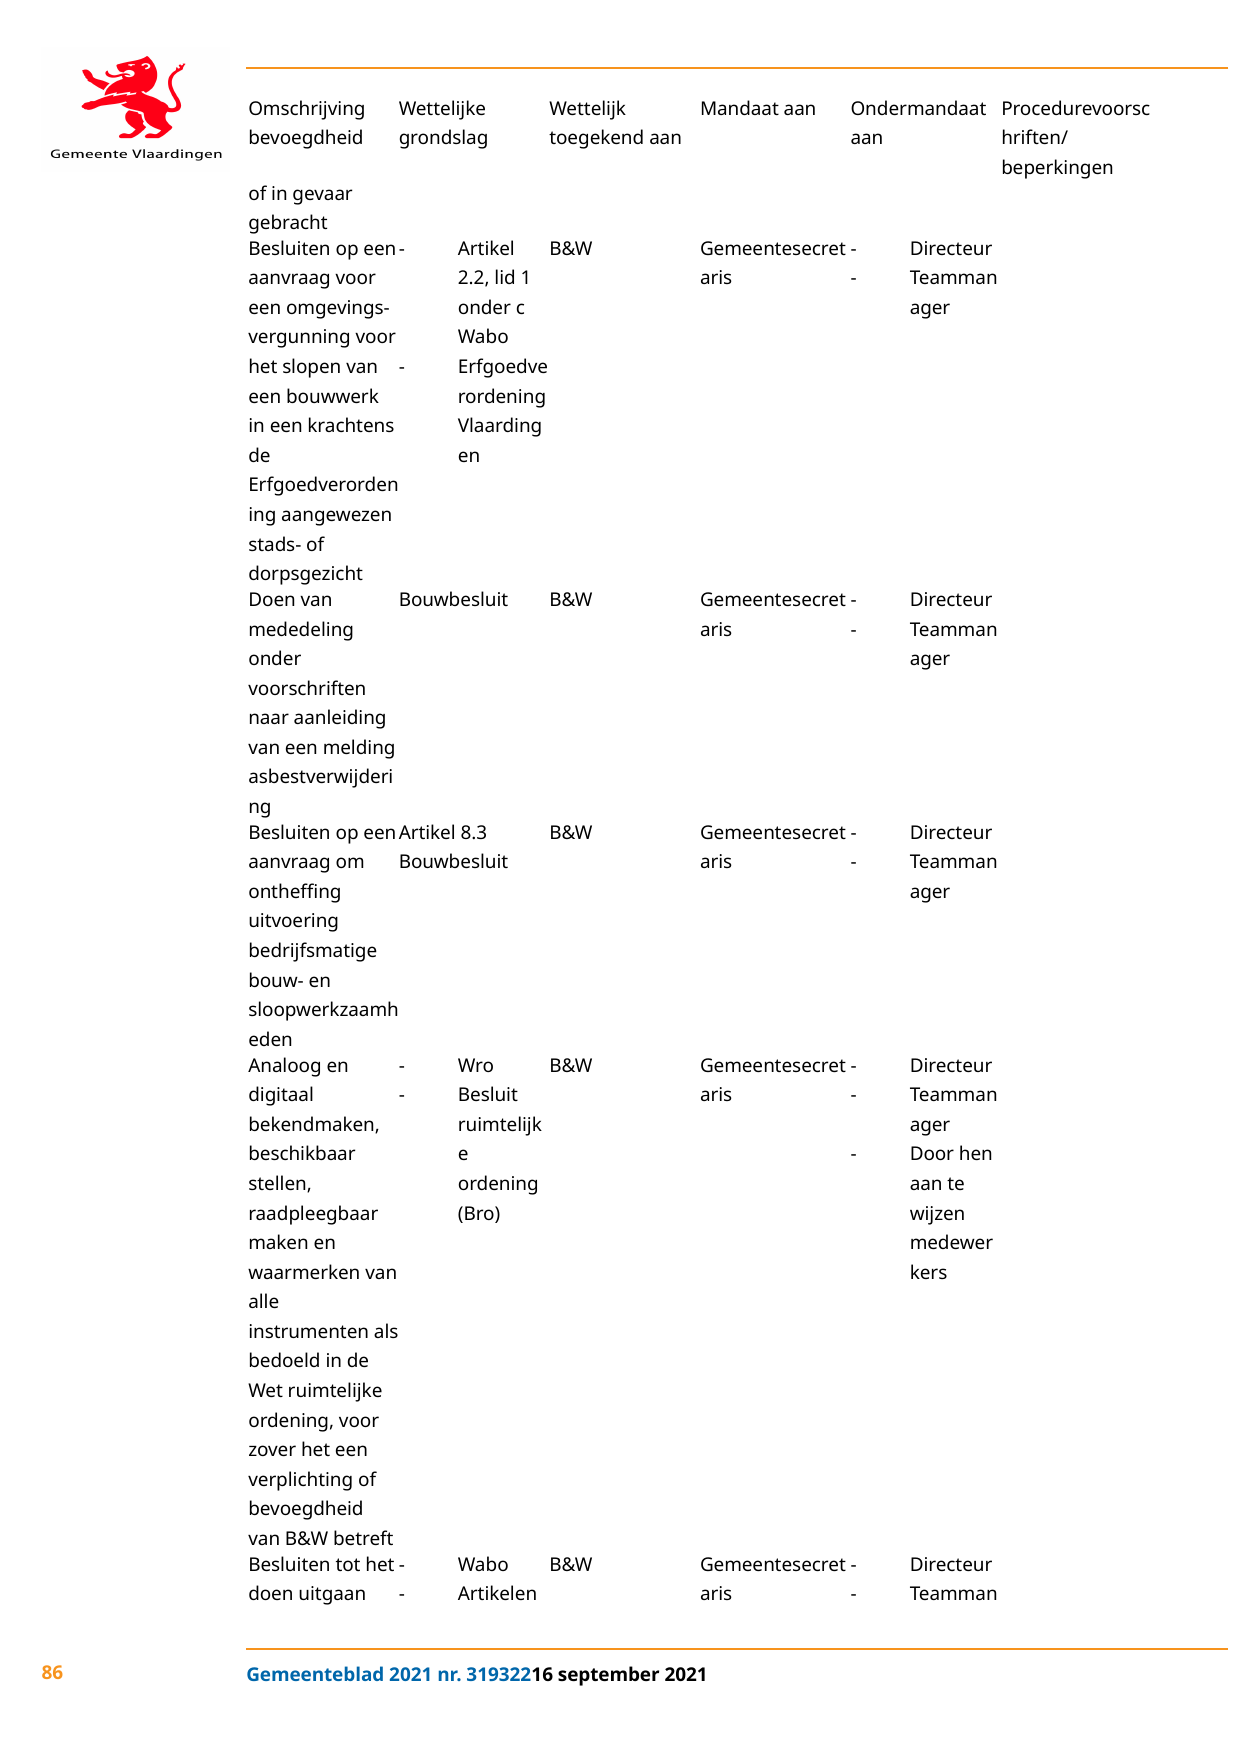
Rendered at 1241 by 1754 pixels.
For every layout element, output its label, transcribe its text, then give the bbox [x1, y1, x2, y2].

table_cell Directeur Teammanager [850, 586, 1001, 819]
table_cell Gemeentesecretaris [700, 1551, 850, 1606]
table_cell [1001, 180, 1152, 235]
table_cell B&W [549, 819, 700, 1052]
table_cell Gemeentesecretaris [700, 1052, 850, 1551]
table_cell B&W [549, 235, 700, 586]
table_cell Directeur Teammanager Door hen aan te wijzen medewerkers [850, 1052, 1001, 1551]
table_cell Artikel 8.3 Bouwbesluit [399, 819, 549, 1052]
table_cell Besluiten tot het doen uitgaan [248, 1551, 398, 1606]
table_cell Artikel 2.2, lid 1 onder c Wabo Erfgoedverordening Vlaardingen [399, 235, 549, 586]
table_header Procedurevoorschriften/beperkingen [1001, 95, 1152, 180]
table_cell Directeur Teammanager [850, 235, 1001, 586]
table_cell [850, 180, 1001, 235]
table_cell Gemeentesecretaris [700, 819, 850, 1052]
table_cell B&W [549, 1551, 700, 1606]
table_cell Besluiten op een aanvraag voor een omgevings-vergunning voor het slopen van een bouwwerk in een krachtens de Erfgoedverordening aangewezen stads- of dorpsgezicht [248, 235, 398, 586]
table_cell [1001, 235, 1152, 586]
table_cell Gemeentesecretaris [700, 235, 850, 586]
table_cell of in gevaar gebracht [248, 180, 398, 235]
table_cell [1001, 1551, 1152, 1606]
table_cell Doen van mededeling onder voorschriften naar aanleiding van een melding asbestverwijdering [248, 586, 398, 819]
picture [41, 47, 231, 172]
table_cell [1001, 586, 1152, 819]
table_cell [700, 180, 850, 235]
table_header Wettelijk toegekend aan [549, 95, 700, 180]
table_cell B&W [549, 586, 700, 819]
table_cell [549, 180, 700, 235]
table_cell Directeur Teammanager [850, 819, 1001, 1052]
table_cell Gemeentesecretaris [700, 586, 850, 819]
table_cell B&W [549, 1052, 700, 1551]
table_cell Analoog en digitaal bekendmaken, beschikbaar stellen, raadpleegbaar maken en waarmerken van alle instrumenten als bedoeld in de Wet ruimtelijke ordening, voor zover het een verplichting of bevoegdheid van B&W betreft [248, 1052, 398, 1551]
table_cell Besluiten op een aanvraag om ontheffing uitvoering bedrijfsmatige bouw- en sloopwerkzaamheden [248, 819, 398, 1052]
table_header Omschrijving bevoegdheid [248, 95, 398, 180]
table_cell Directeur Teamman [850, 1551, 1001, 1606]
table_cell Wabo Artikelen [399, 1551, 549, 1606]
table_cell Bouwbesluit [399, 586, 549, 819]
table_header Wettelijke grondslag [399, 95, 549, 180]
table_header Ondermandaat aan [850, 95, 1001, 180]
table_cell [1001, 819, 1152, 1052]
table_cell [399, 180, 549, 235]
table_cell [1001, 1052, 1152, 1551]
table_cell Wro Besluit ruimtelijke ordening (Bro) [399, 1052, 549, 1551]
table_header Mandaat aan [700, 95, 850, 180]
